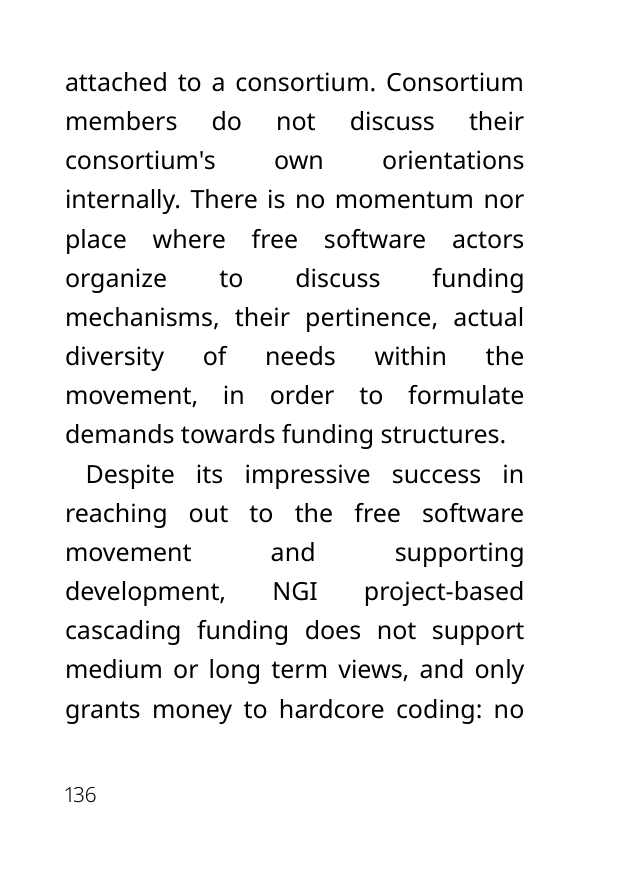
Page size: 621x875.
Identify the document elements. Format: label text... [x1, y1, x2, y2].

text attached to a consortium. Consortium members do not discuss their consortium's own orientations internally. There is no momentum nor place where free software actors organize to discuss funding mechanisms, their pertinence, actual diversity of needs within the movement, in order to formulate demands towards funding structures. [65, 65, 524, 451]
text Despite its impressive success in reaching out to the free software movement and supporting development, NGI project-based cascading funding does not support medium or long term views, and only grants money to hardcore coding: no [65, 456, 524, 725]
